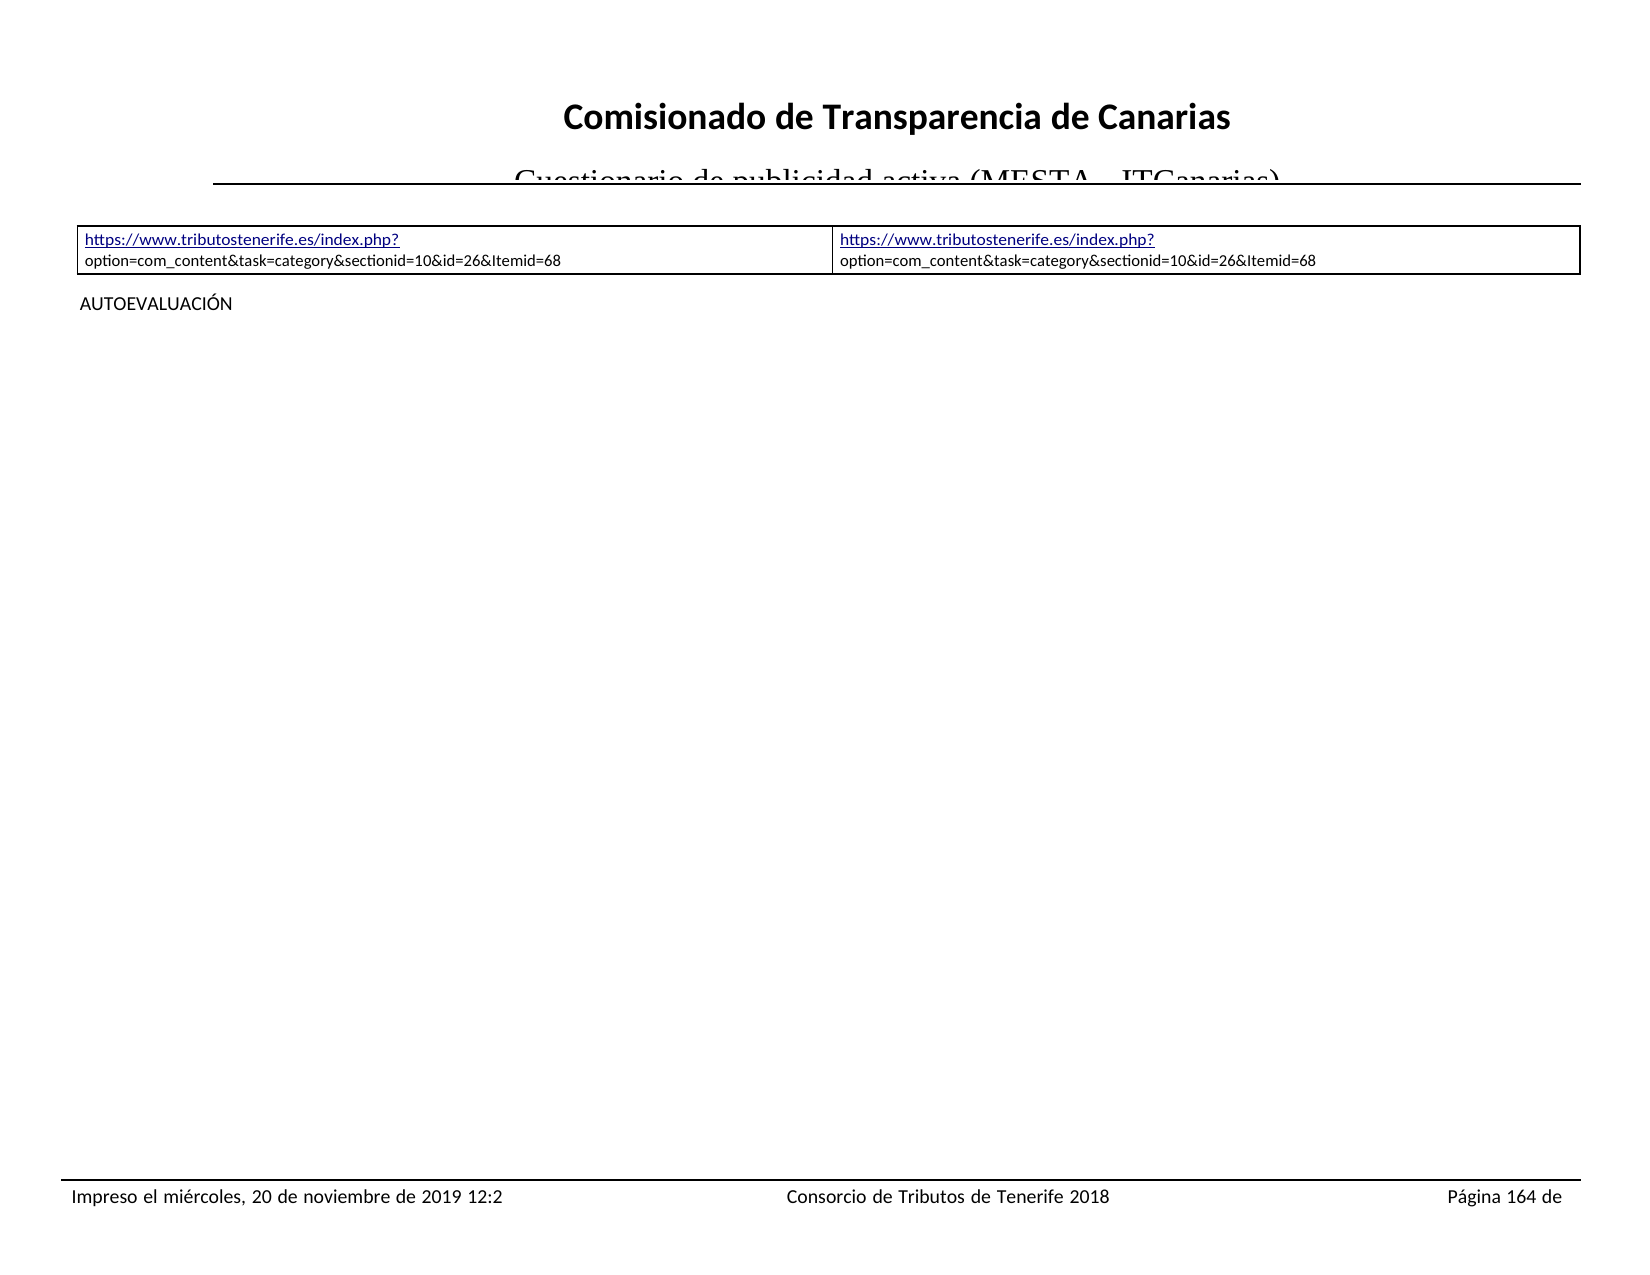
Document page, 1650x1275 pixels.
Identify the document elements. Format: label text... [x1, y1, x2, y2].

text AUTOEVALUACIÓN [79, 291, 1594, 315]
table_cell https://www.tributostenerife.es/index.php? option=com_content&task=category&sectionid=10&id=26&Itemid=68 [833, 227, 1579, 273]
table_cell https://www.tributostenerife.es/index.php? option=com_content&task=category&sectionid=10&id=26&Itemid=68 [78, 227, 832, 273]
